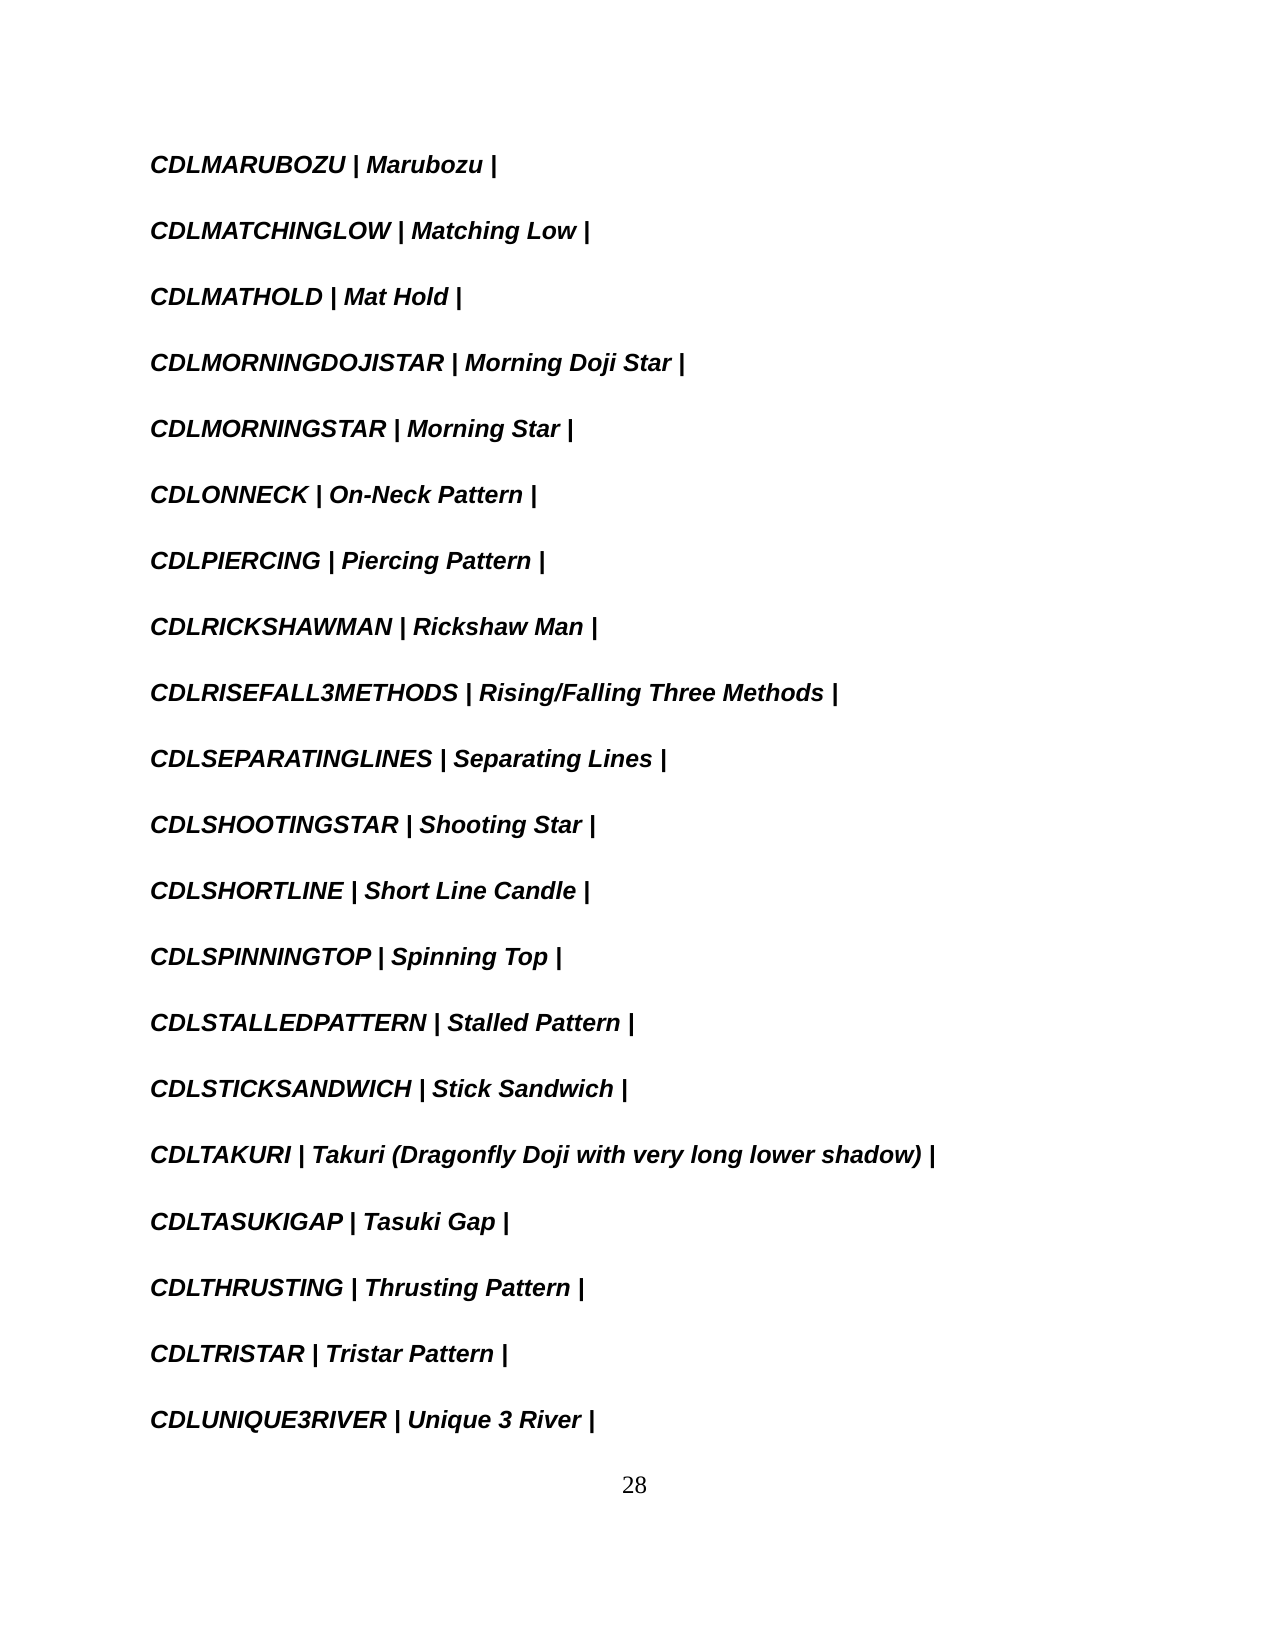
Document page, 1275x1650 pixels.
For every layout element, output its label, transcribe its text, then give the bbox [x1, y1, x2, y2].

subtitle CDLSHOOTINGSTAR | Shooting Star | [150, 810, 1125, 839]
subtitle CDLSPINNINGTOP | Spinning Top | [150, 942, 1125, 971]
subtitle CDLSEPARATINGLINES | Separating Lines | [150, 744, 1125, 773]
subtitle CDLRICKSHAWMAN | Rickshaw Man | [150, 612, 1125, 641]
subtitle CDLMATCHINGLOW | Matching Low | [150, 216, 1125, 244]
subtitle CDLSTICKSANDWICH | Stick Sandwich | [150, 1074, 1125, 1103]
subtitle CDLMORNINGDOJISTAR | Morning Doji Star | [150, 348, 1125, 377]
subtitle CDLPIERCING | Piercing Pattern | [150, 546, 1125, 575]
subtitle CDLONNECK | On-Neck Pattern | [150, 480, 1125, 509]
subtitle CDLMATHOLD | Mat Hold | [150, 282, 1125, 311]
subtitle CDLTASUKIGAP | Tasuki Gap | [150, 1207, 1125, 1235]
subtitle CDLMARUBOZU | Marubozu | [150, 150, 1125, 178]
subtitle CDLTHRUSTING | Thrusting Pattern | [150, 1273, 1125, 1301]
subtitle CDLTRISTAR | Tristar Pattern | [150, 1339, 1125, 1367]
subtitle CDLMORNINGSTAR | Morning Star | [150, 414, 1125, 443]
subtitle CDLRISEFALL3METHODS | Rising/Falling Three Methods | [150, 678, 1125, 707]
subtitle CDLUNIQUE3RIVER | Unique 3 River | [150, 1405, 1125, 1433]
subtitle CDLTAKURI | Takuri (Dragonfly Doji with very long lower shadow) | [150, 1141, 1125, 1169]
subtitle CDLSHORTLINE | Short Line Candle | [150, 876, 1125, 905]
subtitle CDLSTALLEDPATTERN | Stalled Pattern | [150, 1008, 1125, 1037]
